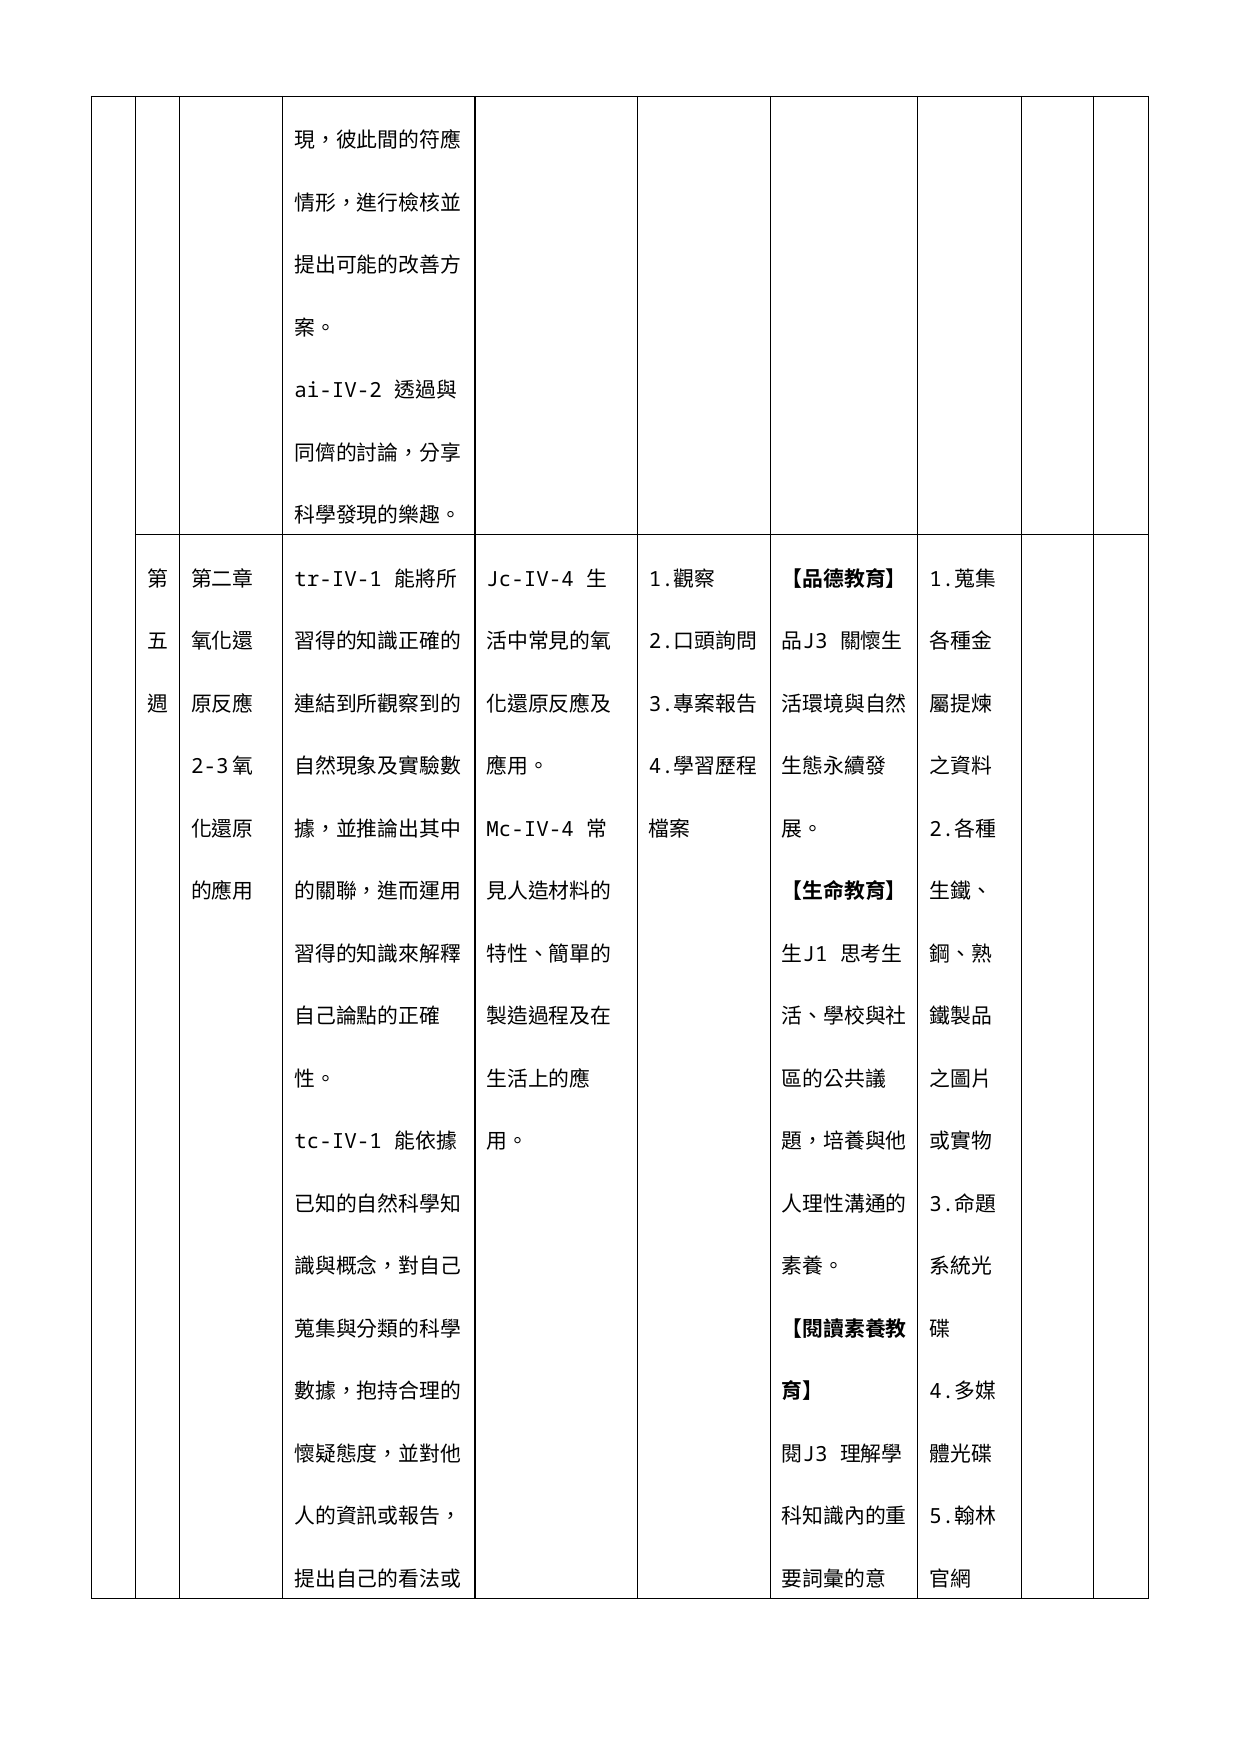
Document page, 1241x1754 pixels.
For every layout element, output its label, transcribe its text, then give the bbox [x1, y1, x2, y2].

table_cell [918, 97, 1021, 534]
table_cell [1094, 97, 1148, 534]
table_cell [136, 97, 179, 534]
table_cell 1.蒐集各種金屬提煉之資料 2.各種生鐵、鋼、熟鐵製品之圖片或實物 3.命題系統光碟 4.多媒體光碟 5.翰林官網 [918, 535, 1021, 1598]
table_cell [1022, 97, 1093, 534]
table_cell Jc-IV-4 生活中常見的氧化還原反應及應用。 Mc-IV-4 常見人造材料的特性、簡單的製造過程及在生活上的應用。 [476, 535, 637, 1598]
table_cell tr-IV-1 能將所習得的知識正確的連結到所觀察到的自然現象及實驗數據，並推論出其中的關聯，進而運用習得的知識來解釋自己論點的正確性。 tc-IV-1 能依據已知的自然科學知識與概念，對自己蒐集與分類的科學數據，抱持合理的懷疑態度，並對他人的資訊或報告，提出自己的看法或 [283, 535, 474, 1598]
table_cell 第二章氧化還原反應 2-3氧化還原的應用 [180, 535, 282, 1598]
table_cell [476, 97, 637, 534]
table_cell [771, 97, 917, 534]
table_cell 第五週 [136, 535, 179, 1598]
table_cell [92, 97, 135, 1598]
table_cell [1094, 535, 1148, 1598]
table_cell [1022, 535, 1093, 1598]
table_cell [180, 97, 282, 534]
table_cell 【品德教育】 品J3 關懷生活環境與自然生態永續發展。 【生命教育】 生J1 思考生活、學校與社區的公共議題，培養與他人理性溝通的素養。 【閱讀素養教育】 閱J3 理解學科知識內的重要詞彙的意 [771, 535, 917, 1598]
table_cell 現，彼此間的符應情形，進行檢核並提出可能的改善方案。 ai-IV-2 透過與同儕的討論，分享科學發現的樂趣。 [283, 97, 474, 534]
table_cell [638, 97, 770, 534]
table_cell 1.觀察 2.口頭詢問 3.專案報告 4.學習歷程檔案 [638, 535, 770, 1598]
